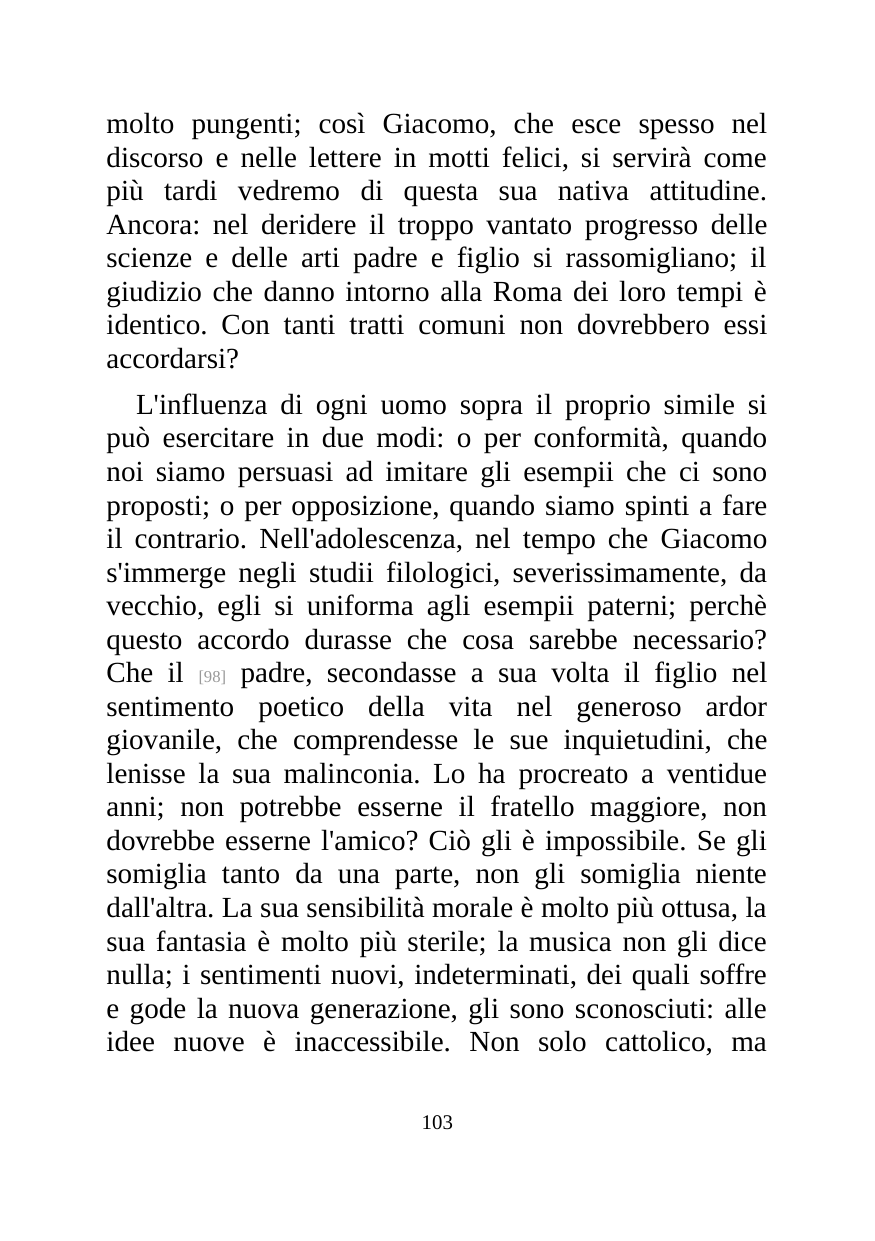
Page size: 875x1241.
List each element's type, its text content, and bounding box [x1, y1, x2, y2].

text L'influenza di ogni uomo sopra il proprio simile si può esercitare in due modi: o per conformità, quando noi siamo persuasi ad imitare gli esempii che ci sono proposti; o per opposizione, quando siamo spinti a fare il contrario. Nell'adolescenza, nel tempo che Giacomo s'immerge negli studii filologici, severissimamente, da vecchio, egli si uniforma agli esempii paterni; perchè questo accordo durasse che cosa sarebbe necessario? Che il [98] padre, secondasse a sua volta il figlio nel sentimento poetico della vita nel generoso ardor giovanile, che comprendesse le sue inquietudini, che lenisse la sua malinconia. Lo ha procreato a ventidue anni; non potrebbe esserne il fratello maggiore, non dovrebbe esserne l'amico? Ciò gli è impossibile. Se gli somiglia tanto da una parte, non gli somiglia niente dall'altra. La sua sensibilità morale è molto più ottusa, la sua fantasia è molto più sterile; la musica non gli dice nulla; i sentimenti nuovi, indeterminati, dei quali soffre e gode la nuova generazione, gli sono sconosciuti: alle idee nuove è inaccessibile. Non solo cattolico, ma [106, 387, 768, 1058]
text molto pungenti; così Giacomo, che esce spesso nel discorso e nelle lettere in motti felici, si servirà come più tardi vedremo di questa sua nativa attitudine. Ancora: nel deridere il troppo vantato progresso delle scienze e delle arti padre e figlio si rassomigliano; il giudizio che danno intorno alla Roma dei loro tempi è identico. Con tanti tratti comuni non dovrebbero essi accordarsi? [106, 106, 768, 374]
